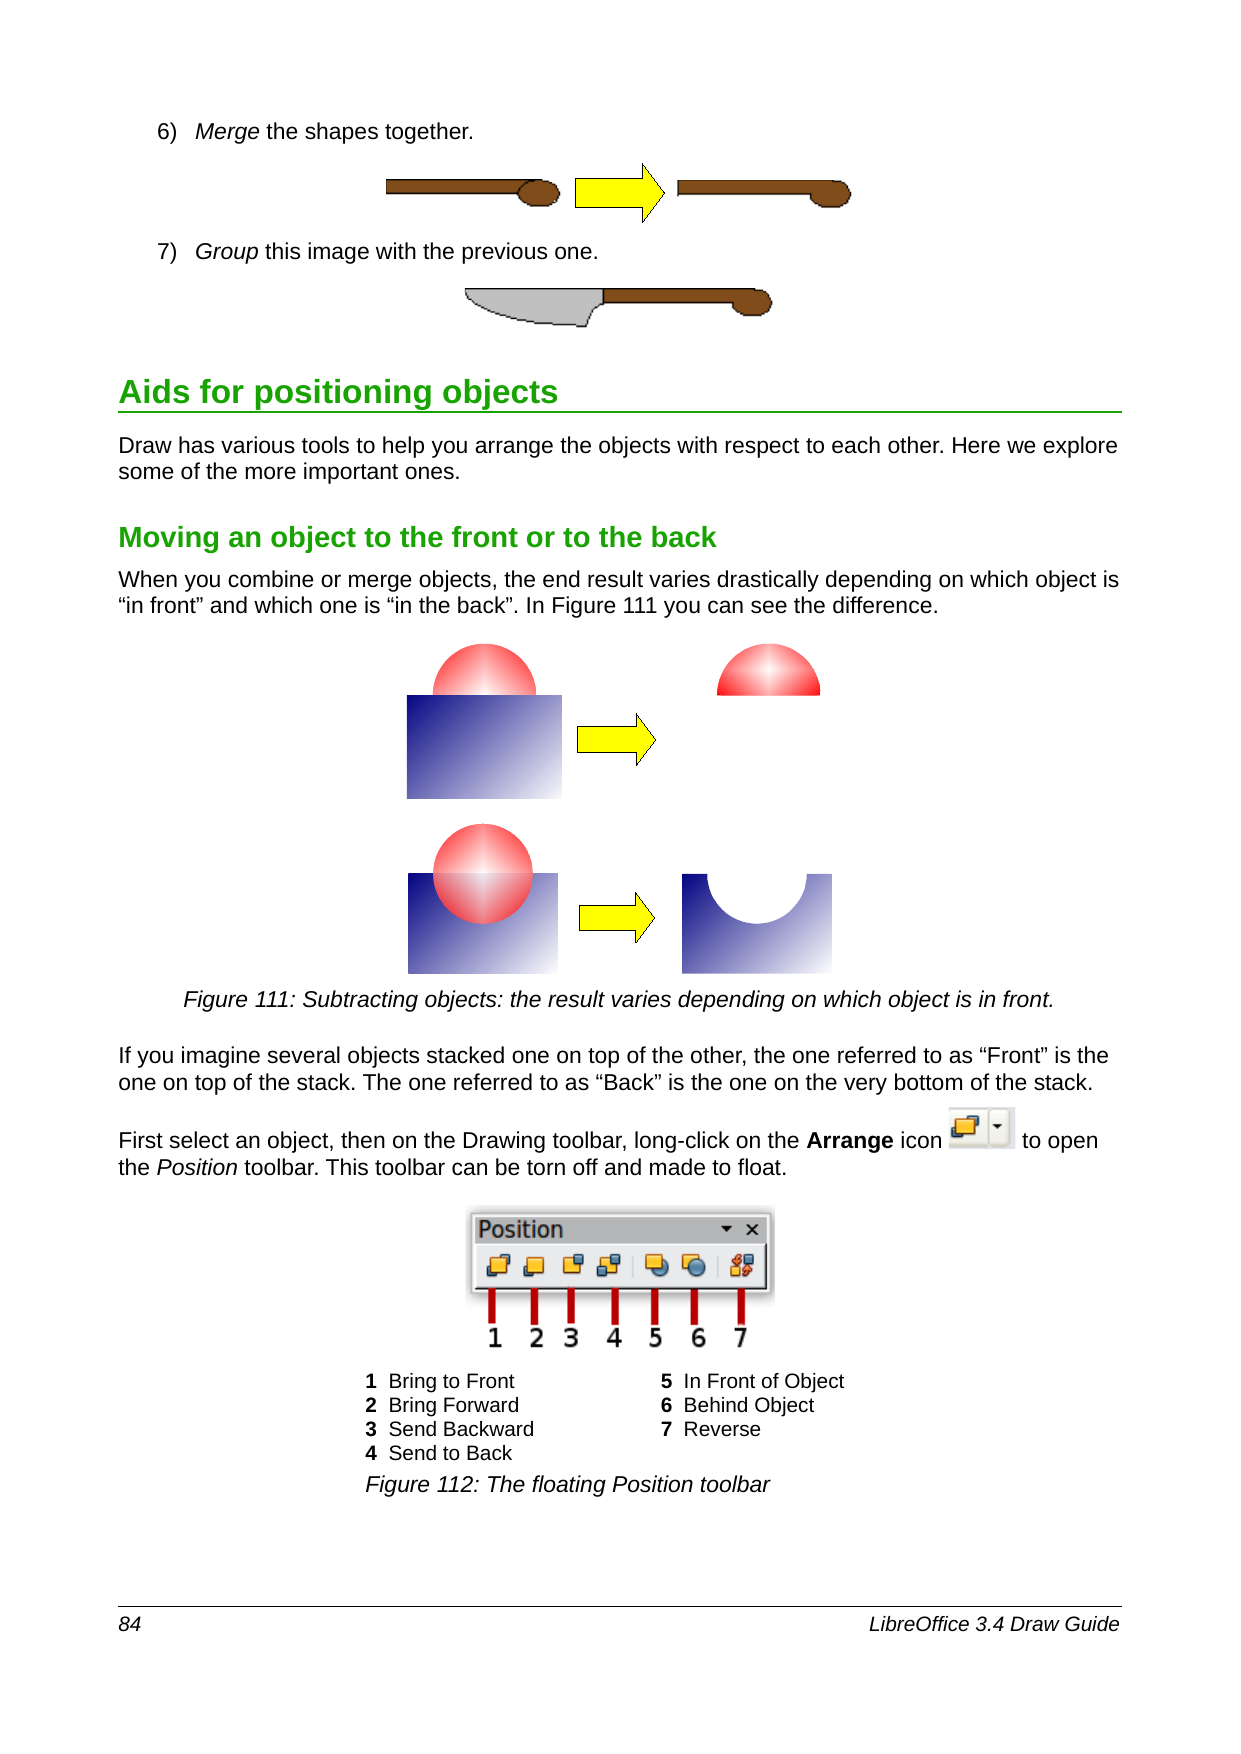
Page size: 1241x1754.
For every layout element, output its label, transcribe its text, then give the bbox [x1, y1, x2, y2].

text If you imagine several objects stacked one on top of the other, the one referred to as “Front” is the one on top of the stack. The one referred to as “Back” is the one on the very bottom of the stack. [118, 1042, 1122, 1095]
text Draw has various tools to help you arrange the objects with respect to each other. Here we explore some of the more important ones. [118, 432, 1122, 484]
picture [464, 288, 776, 329]
text When you combine or merge objects, the end result varies drastically depending on which object is “in front” and which one is “in the back”. In Figure 111 you can see the difference. [118, 566, 1122, 619]
picture [465, 1205, 775, 1362]
picture [386, 179, 564, 210]
list Merge the shapes together. [177, 118, 1122, 144]
text First select an object, then on the Drawing toolbar, long-click on the Arrange icon to open the Position toolbar. This toolbar can be torn off and made to float. [118, 1107, 1122, 1180]
text Figure 112: The floating Position toolbar [365, 1471, 875, 1497]
subtitle Aids for positioning objects [118, 372, 1122, 411]
subtitle Moving an object to the front or to the back [118, 520, 1122, 554]
text Figure 111: Subtracting objects: the result varies depending on which object is in front. [118, 986, 1122, 1013]
list Group this image with the previous one. [177, 238, 1122, 264]
picture [677, 180, 855, 221]
text 1 Bring to Front 5 In Front of Object 2 Bring Forward 6 Behind Object 3 Send Backward 7 Reverse 4 Send to Back [365, 1368, 875, 1464]
picture [948, 1107, 1016, 1149]
